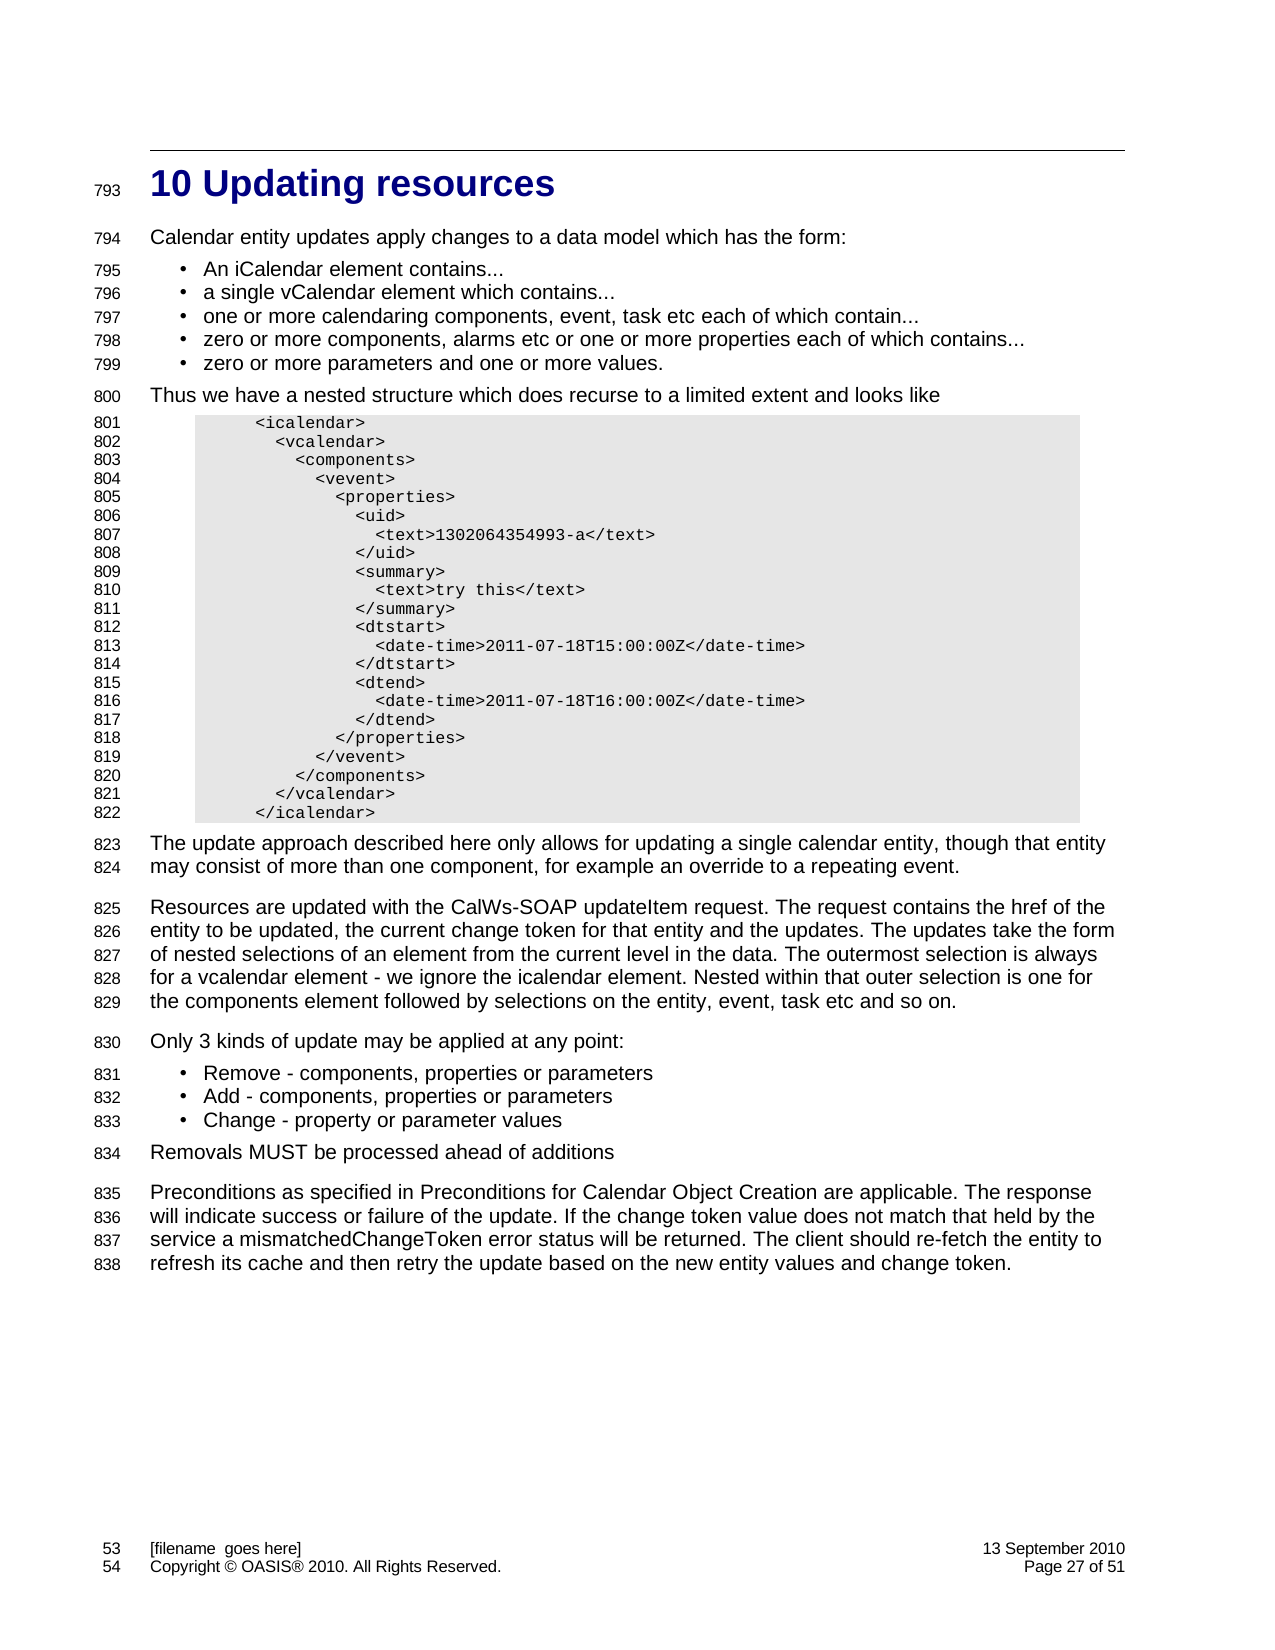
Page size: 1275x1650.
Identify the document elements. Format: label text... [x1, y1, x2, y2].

text <text>try this</text> [195, 582, 1080, 601]
text <date-time>2011-07-18T15:00:00Z</date-time> [195, 638, 1080, 656]
text </components> [195, 767, 1080, 786]
list one or more calendaring components, event, task etc each of which contain... [150, 304, 1125, 328]
text </vcalendar> [195, 786, 1080, 804]
list zero or more components, alarms etc or one or more properties each of which contains... [150, 328, 1125, 351]
text <date-time>2011-07-18T16:00:00Z</date-time> [195, 693, 1080, 712]
text <vevent> [195, 471, 1080, 489]
text </vevent> [195, 749, 1080, 767]
text </dtstart> [195, 656, 1080, 675]
list a single vCalendar element which contains... [150, 281, 1125, 304]
text <dtstart> [195, 619, 1080, 638]
text <text>1302064354993-a</text> [195, 526, 1080, 545]
list Change - property or parameter values [150, 1108, 1125, 1132]
list Add - components, properties or parameters [150, 1085, 1125, 1108]
text <summary> [195, 563, 1080, 582]
text Calendar entity updates apply changes to a data model which has the form: [150, 225, 1125, 249]
text </properties> [195, 730, 1080, 749]
text </icalendar> [195, 804, 1080, 823]
text </uid> [195, 545, 1080, 563]
list zero or more parameters and one or more values. [150, 351, 1125, 375]
subtitle Updating resources [150, 151, 1125, 204]
text <properties> [195, 489, 1080, 508]
list An iCalendar element contains... [150, 257, 1125, 281]
text Only 3 kinds of update may be applied at any point: [150, 1029, 1125, 1053]
text </summary> [195, 601, 1080, 619]
text Removals MUST be processed ahead of additions [150, 1140, 1125, 1164]
list Remove - components, properties or parameters [150, 1061, 1125, 1085]
text Thus we have a nested structure which does recurse to a limited extent and looks like [150, 383, 1125, 407]
text Resources are updated with the CalWs-SOAP updateItem request. The request contains the href of the entity to be updated, the current change token for that entity and the updates. The updates take the form of nested selections of an element from the current level in the data. The outermost selection is always for a vcalendar element - we ignore the icalendar element. Nested within that outer selection is one for the components element followed by selections on the entity, event, task etc and so on. [150, 895, 1125, 1013]
text Preconditions as specified in Preconditions for Calendar Object Creation are applicable. The response will indicate success or failure of the update. If the change token value does not match that held by the service a mismatchedChangeToken error status will be returned. The client should re-fetch the entity to refresh its cache and then retry the update based on the new entity values and change token. [150, 1181, 1125, 1275]
text <dtend> [195, 675, 1080, 693]
text The update approach described here only allows for updating a single calendar entity, though that entity may consist of more than one component, for example an override to a repeating event. [150, 831, 1125, 878]
text <vcalendar> [195, 434, 1080, 452]
text <uid> [195, 508, 1080, 526]
text <icalendar> [195, 415, 1080, 434]
text </dtend> [195, 712, 1080, 730]
text <components> [195, 452, 1080, 471]
